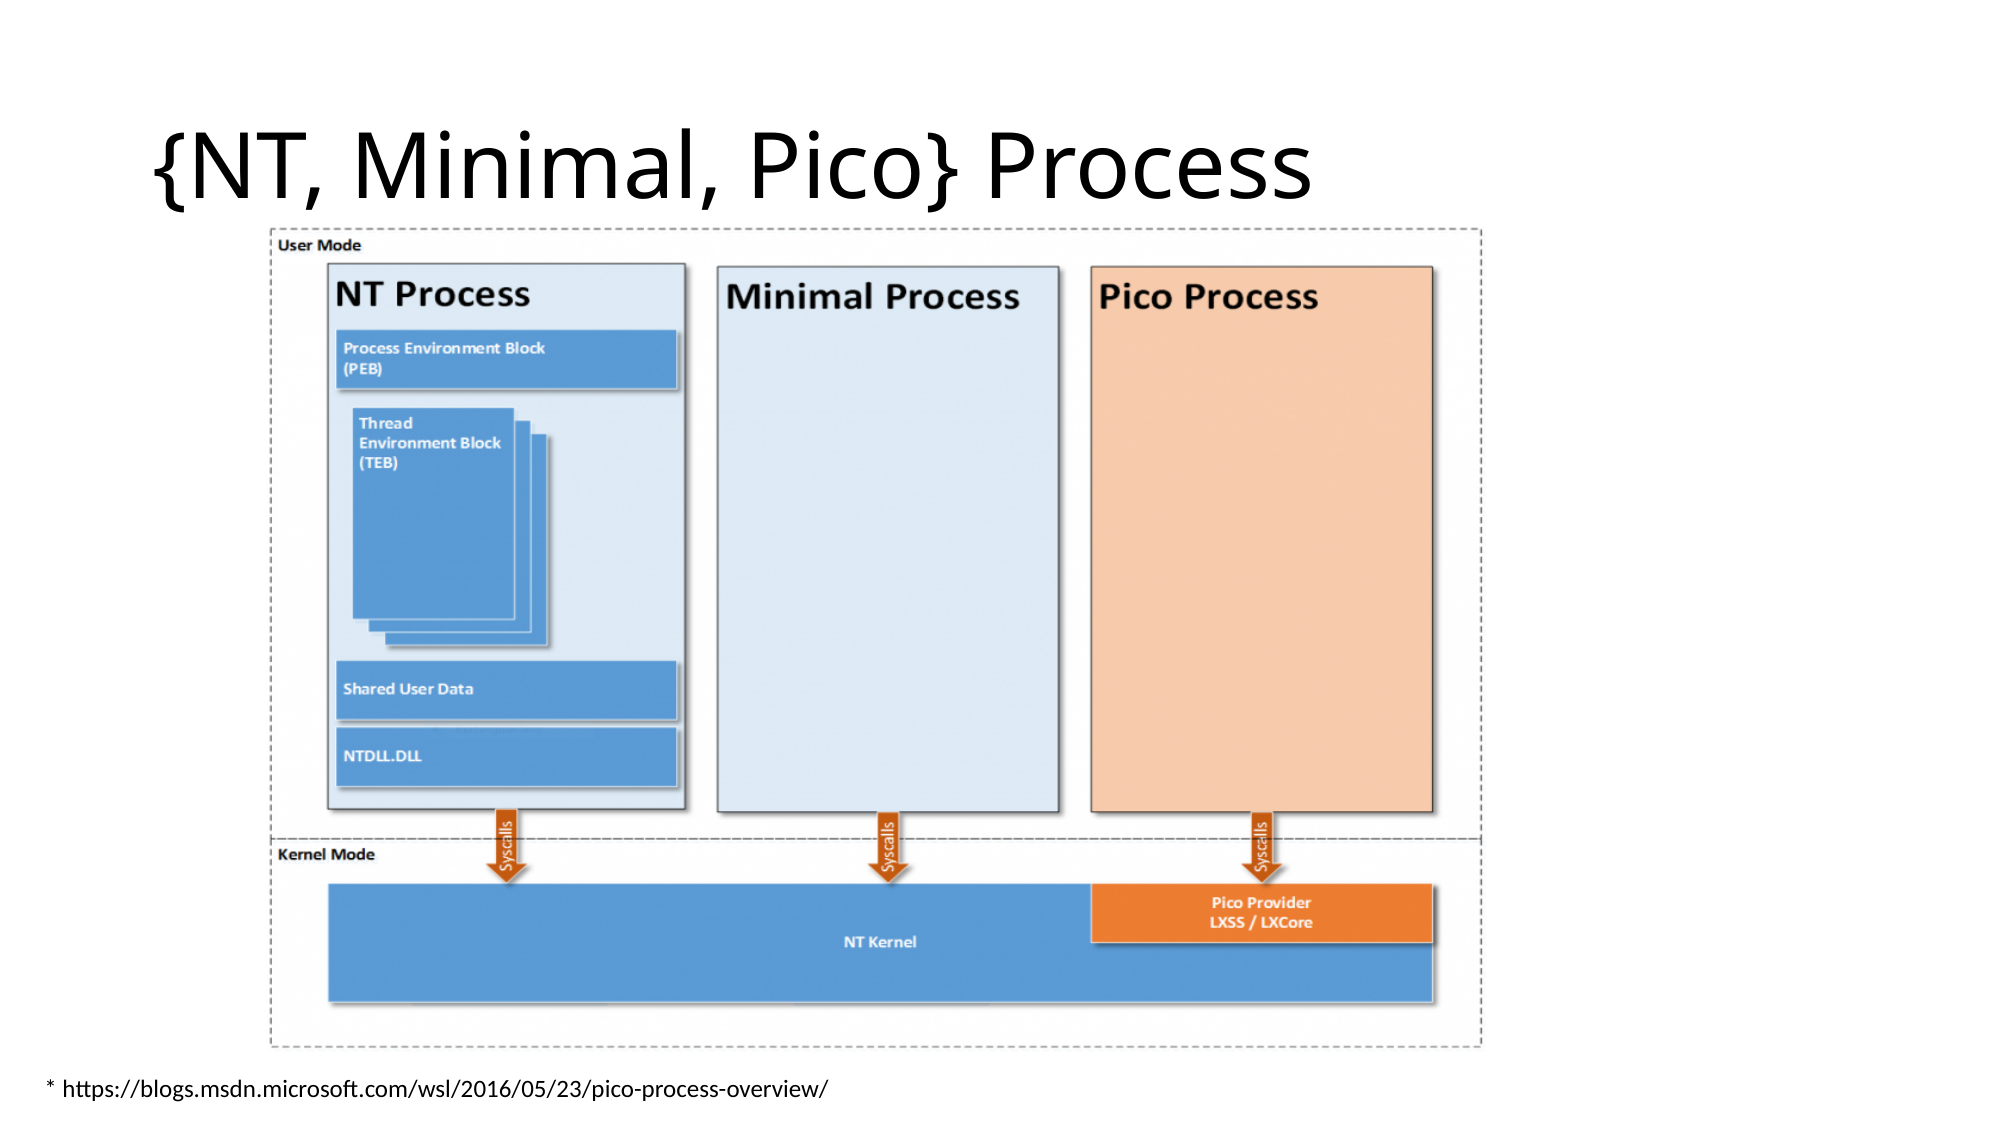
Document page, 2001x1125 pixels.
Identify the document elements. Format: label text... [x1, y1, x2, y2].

picture [266, 222, 1487, 1054]
title {NT, Minimal, Pico} Process [137, 59, 1863, 278]
text_box * https://blogs.msdn.microsoft.com/wsl/2016/05/23/pico-process-overview/ [29, 1065, 882, 1110]
